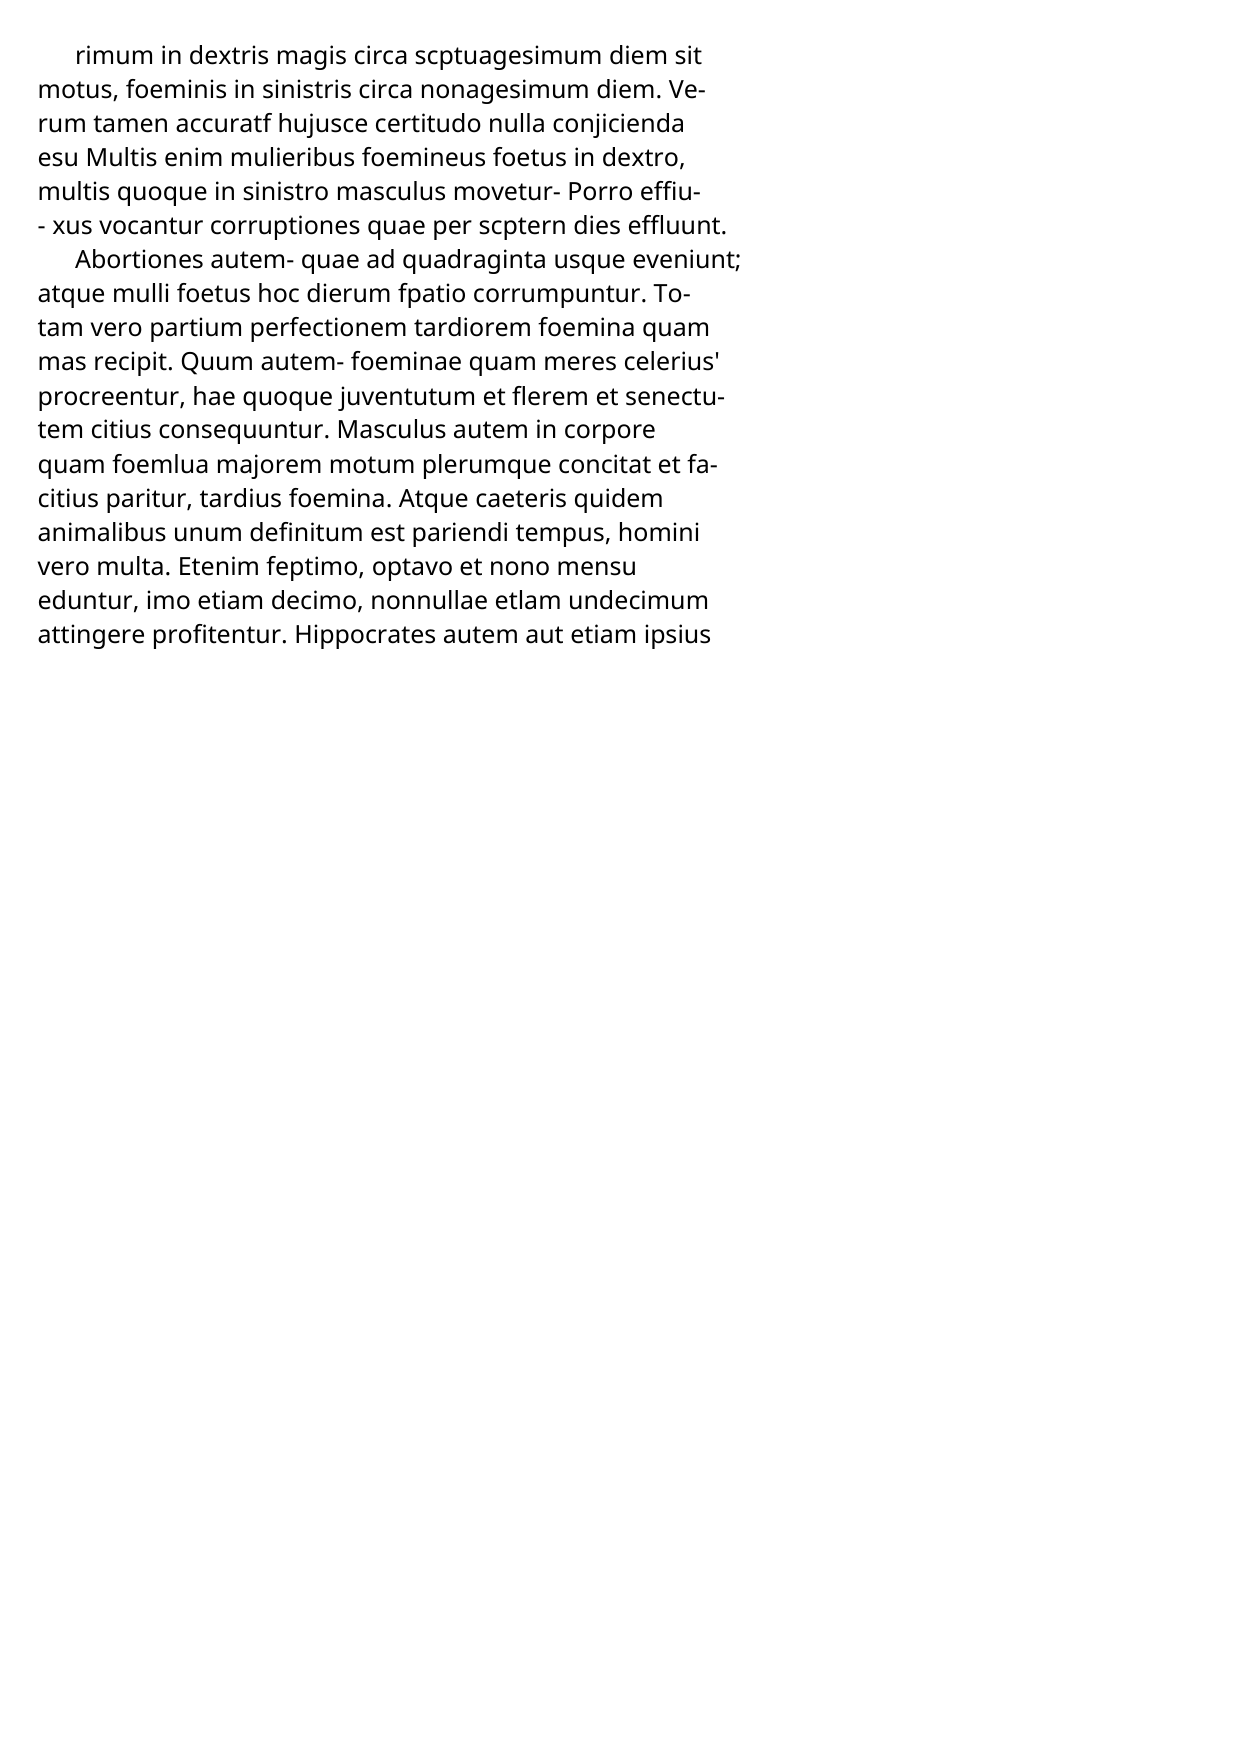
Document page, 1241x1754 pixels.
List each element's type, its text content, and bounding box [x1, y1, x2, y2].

text rimum in dextris magis circa scptuagesimum diem sit motus, foeminis in sinistris circa nonagesimum diem. Ve- rum tamen accuratf hujusce certitudo nulla conjicienda esu Multis enim mulieribus foemineus foetus in dextro, multis quoque in sinistro masculus movetur- Porro effiu- - xus vocantur corruptiones quae per scptern dies effluunt. [37, 37, 1203, 242]
text Abortiones autem- quae ad quadraginta usque eveniunt; atque mulli foetus hoc dierum fpatio corrumpuntur. To- tam vero partium perfectionem tardiorem foemina quam mas recipit. Quum autem- foeminae quam meres celerius' procreentur, hae quoque juventutum et flerem et senectu- tem citius consequuntur. Masculus autem in corpore quam foemlua majorem motum plerumque concitat et fa- citius paritur, tardius foemina. Atque caeteris quidem animalibus unum definitum est pariendi tempus, homini vero multa. Etenim feptimo, optavo et nono mensu eduntur, imo etiam decimo, nonnullae etlam undecimum attingere profitentur. Hippocrates autem aut etiam ipsius [37, 242, 1203, 651]
